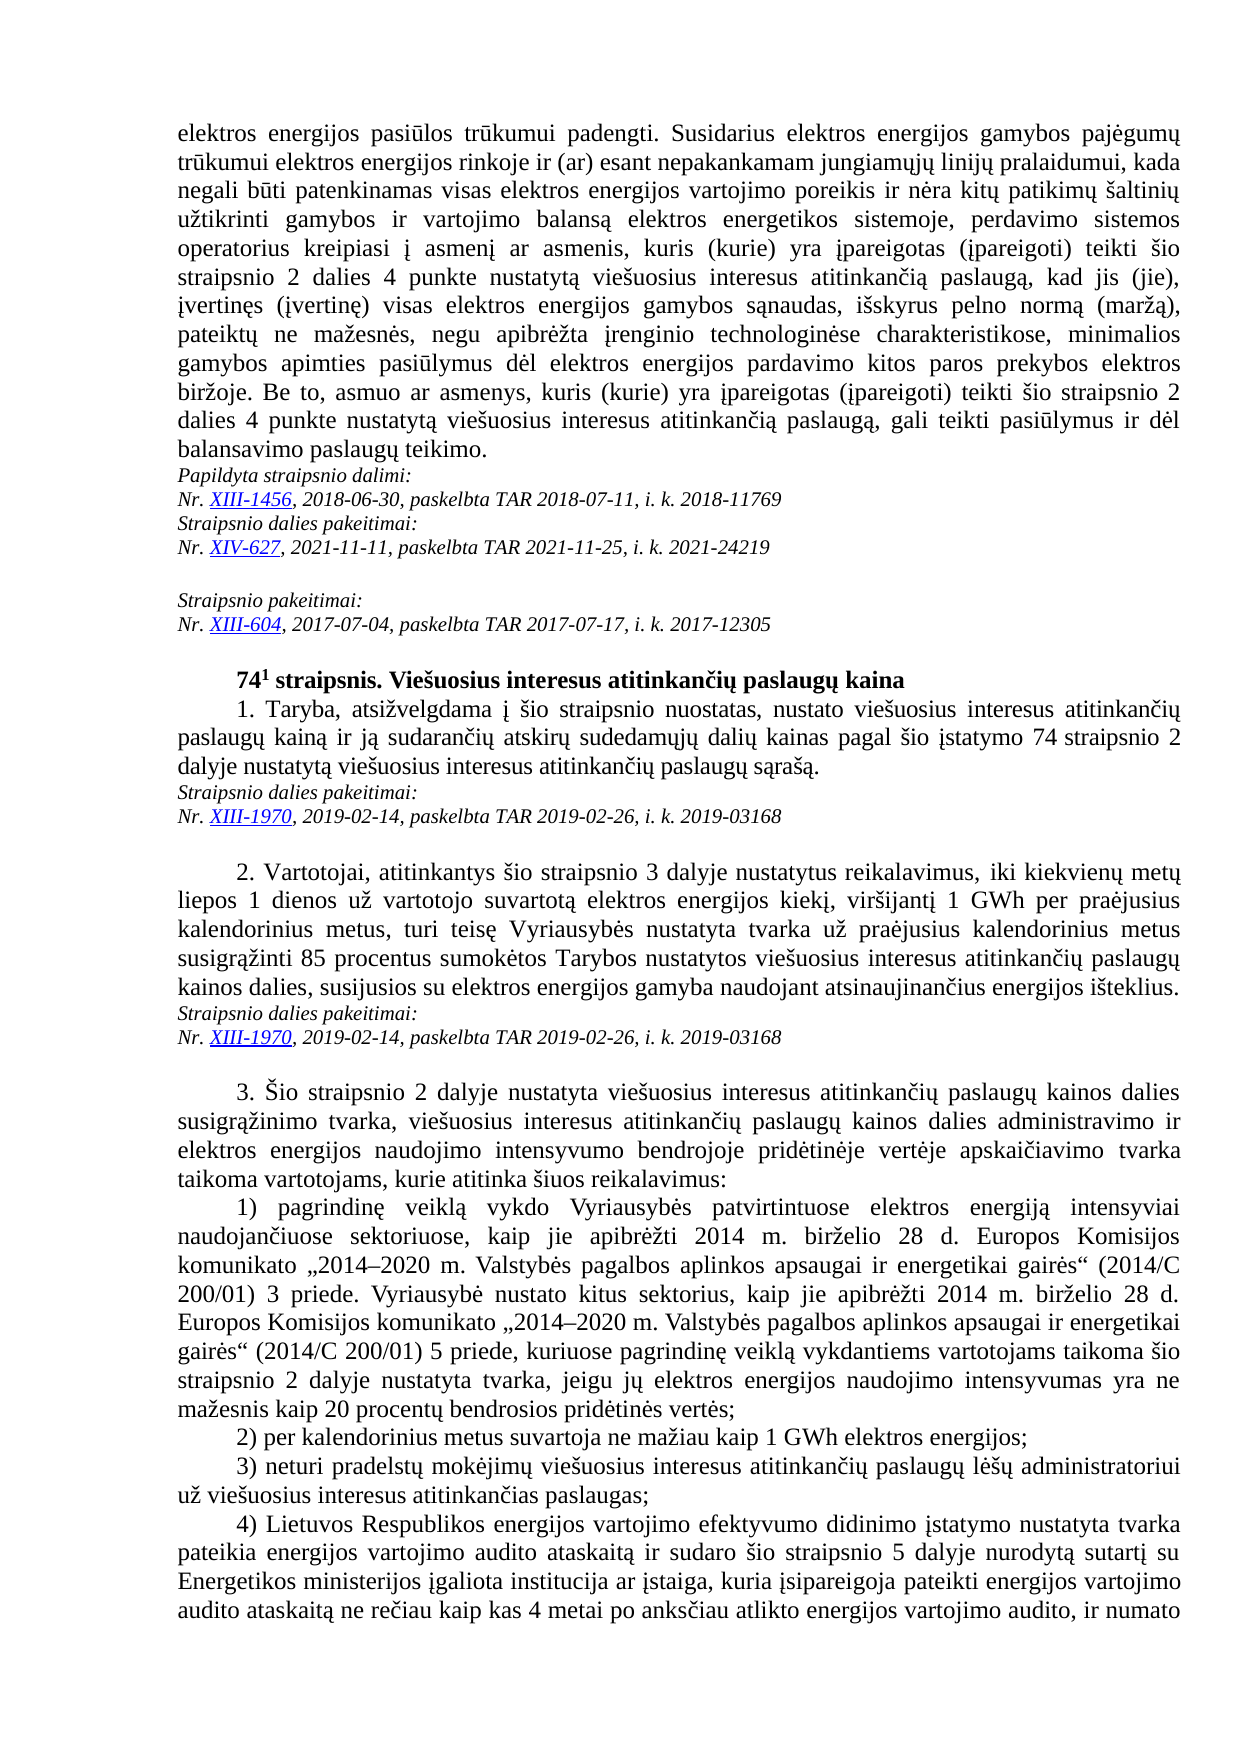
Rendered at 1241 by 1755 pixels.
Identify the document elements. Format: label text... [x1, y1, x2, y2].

text 3) neturi pradelstų mokėjimų viešuosius interesus atitinkančių paslaugų lėšų administratoriui už viešuosius interesus atitinkančias paslaugas; [177, 1451, 1181, 1509]
text 1) pagrindinę veiklą vykdo Vyriausybės patvirtintuose elektros energiją intensyviai naudojančiuose sektoriuose, kaip jie apibrėžti 2014 m. birželio 28 d. Europos Komisijos komunikato „2014–2020 m. Valstybės pagalbos aplinkos apsaugai ir energetikai gairės“ (2014/C 200/01) 3 priede. Vyriausybė nustato kitus sektorius, kaip jie apibrėžti 2014 m. birželio 28 d. Europos Komisijos komunikato „2014–2020 m. Valstybės pagalbos aplinkos apsaugai ir energetikai gairės“ (2014/C 200/01) 5 priede, kuriuose pagrindinę veiklą vykdantiems vartotojams taikoma šio straipsnio 2 dalyje nustatyta tvarka, jeigu jų elektros energijos naudojimo intensyvumas yra ne mažesnis kaip 20 procentų bendrosios pridėtinės vertės; [177, 1192, 1181, 1422]
text Nr. XIII-1970, 2019-02-14, paskelbta TAR 2019-02-26, i. k. 2019-03168 [177, 1025, 1181, 1049]
text Nr. XIII-1970, 2019-02-14, paskelbta TAR 2019-02-26, i. k. 2019-03168 [177, 804, 1181, 828]
text elektros energijos pasiūlos trūkumui padengti. Susidarius elektros energijos gamybos pajėgumų trūkumui elektros energijos rinkoje ir (ar) esant nepakankamam jungiamųjų linijų pralaidumui, kada negali būti patenkinamas visas elektros energijos vartojimo poreikis ir nėra kitų patikimų šaltinių užtikrinti gamybos ir vartojimo balansą elektros energetikos sistemoje, perdavimo sistemos operatorius kreipiasi į asmenį ar asmenis, kuris (kurie) yra įpareigotas (įpareigoti) teikti šio straipsnio 2 dalies 4 punkte nustatytą viešuosius interesus atitinkančią paslaugą, kad jis (jie), įvertinęs (įvertinę) visas elektros energijos gamybos sąnaudas, išskyrus pelno normą (maržą), pateiktų ne mažesnės, negu apibrėžta įrenginio technologinėse charakteristikose, minimalios gamybos apimties pasiūlymus dėl elektros energijos pardavimo kitos paros prekybos elektros biržoje. Be to, asmuo ar asmenys, kuris (kurie) yra įpareigotas (įpareigoti) teikti šio straipsnio 2 dalies 4 punkte nustatytą viešuosius interesus atitinkančią paslaugą, gali teikti pasiūlymus ir dėl balansavimo paslaugų teikimo. [177, 118, 1181, 463]
text 2. Vartotojai, atitinkantys šio straipsnio 3 dalyje nustatytus reikalavimus, iki kiekvienų metų liepos 1 dienos už vartotojo suvartotą elektros energijos kiekį, viršijantį 1 GWh per praėjusius kalendorinius metus, turi teisę Vyriausybės nustatyta tvarka už praėjusius kalendorinius metus susigrąžinti 85 procentus sumokėtos Tarybos nustatytos viešuosius interesus atitinkančių paslaugų kainos dalies, susijusios su elektros energijos gamyba naudojant atsinaujinančius energijos išteklius. [177, 857, 1181, 1001]
text Nr. XIII-604, 2017-07-04, paskelbta TAR 2017-07-17, i. k. 2017-12305 [177, 612, 1181, 636]
text 3. Šio straipsnio 2 dalyje nustatyta viešuosius interesus atitinkančių paslaugų kainos dalies susigrąžinimo tvarka, viešuosius interesus atitinkančių paslaugų kainos dalies administravimo ir elektros energijos naudojimo intensyvumo bendrojoje pridėtinėje vertėje apskaičiavimo tvarka taikoma vartotojams, kurie atitinka šiuos reikalavimus: [177, 1077, 1181, 1192]
text 2) per kalendorinius metus suvartoja ne mažiau kaip 1 GWh elektros energijos; [177, 1422, 1181, 1451]
text 741 straipsnis. Viešuosius interesus atitinkančių paslaugų kaina [177, 665, 1181, 694]
text Straipsnio dalies pakeitimai: [177, 1001, 1181, 1025]
text Straipsnio dalies pakeitimai: [177, 780, 1181, 804]
text Nr. XIV-627, 2021-11-11, paskelbta TAR 2021-11-25, i. k. 2021-24219 [177, 535, 1181, 559]
text Nr. XIII-1456, 2018-06-30, paskelbta TAR 2018-07-11, i. k. 2018-11769 [177, 487, 1181, 511]
text 4) Lietuvos Respublikos energijos vartojimo efektyvumo didinimo įstatymo nustatyta tvarka pateikia energijos vartojimo audito ataskaitą ir sudaro šio straipsnio 5 dalyje nurodytą sutartį su Energetikos ministerijos įgaliota institucija ar įstaiga, kuria įsipareigoja pateikti energijos vartojimo audito ataskaitą ne rečiau kaip kas 4 metai po anksčiau atlikto energijos vartojimo audito, ir numato [177, 1509, 1181, 1624]
text Straipsnio pakeitimai: [177, 588, 1181, 612]
text 1. Taryba, atsižvelgdama į šio straipsnio nuostatas, nustato viešuosius interesus atitinkančių paslaugų kainą ir ją sudarančių atskirų sudedamųjų dalių kainas pagal šio įstatymo 74 straipsnio 2 dalyje nustatytą viešuosius interesus atitinkančių paslaugų sąrašą. [177, 694, 1181, 780]
text Straipsnio dalies pakeitimai: [177, 511, 1181, 535]
text Papildyta straipsnio dalimi: [177, 463, 1181, 487]
